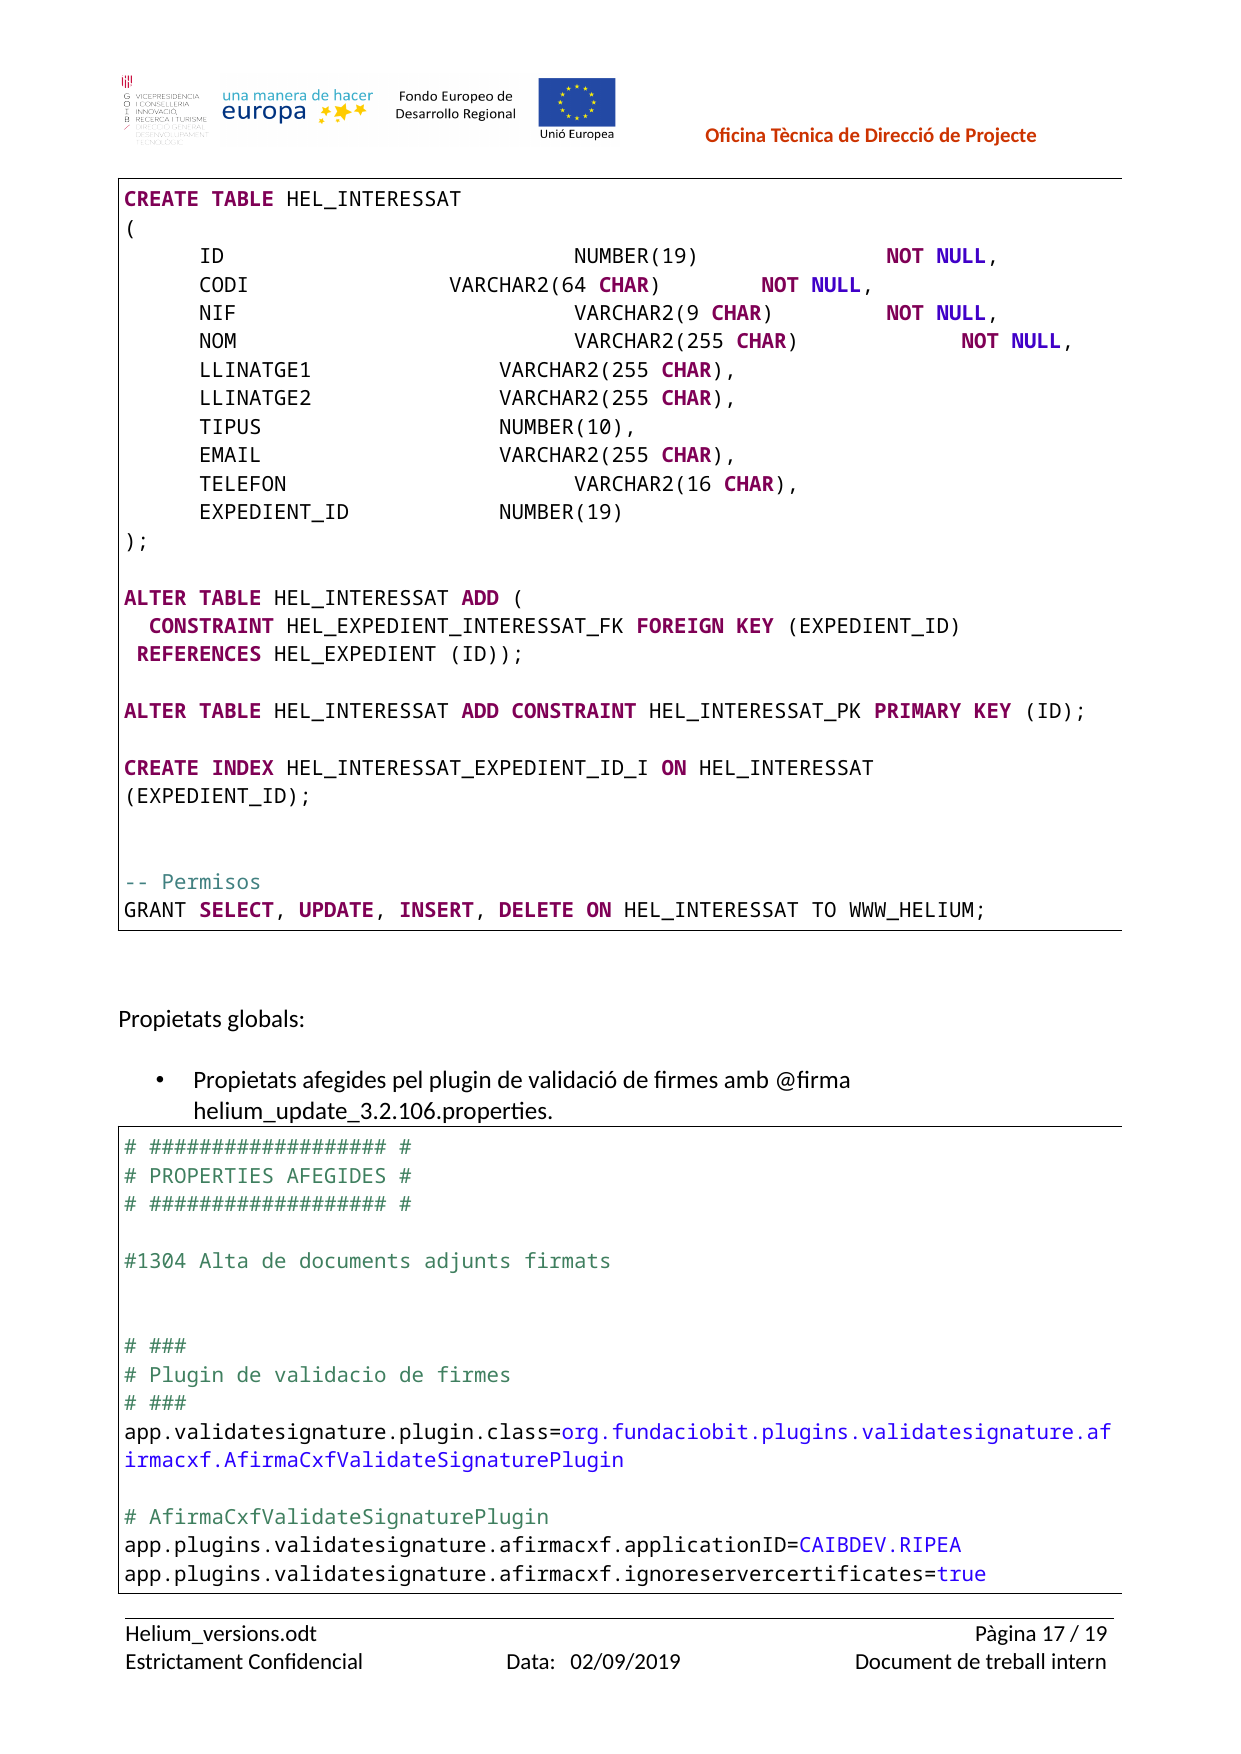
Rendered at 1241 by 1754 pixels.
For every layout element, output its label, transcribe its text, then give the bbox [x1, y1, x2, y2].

text Propietats globals: [118, 1003, 1122, 1034]
picture [219, 73, 621, 147]
list Propietats afegides pel plugin de validació de firmes amb @firma helium_update_3.2.106.properties. [156, 1064, 1122, 1126]
table_header CREATE TABLE HEL_INTERESSAT ( ID NUMBER(19) NOT NULL, CODI VARCHAR2(64 CHAR) NOT NULL, NIF VARCHAR2(9 CHAR) NOT NULL, NOM VARCHAR2(255 CHAR) NOT NULL, LLINATGE1 VARCHAR2(255 CHAR), LLINATGE2 VARCHAR2(255 CHAR), TIPUS NUMBER(10), EMAIL VARCHAR2(255 CHAR), TELEFON VARCHAR2(16 CHAR), EXPEDIENT_ID NUMBER(19) ); ALTER TABLE HEL_INTERESSAT ADD ( CONSTRAINT HEL_EXPEDIENT_INTERESSAT_FK FOREIGN KEY (EXPEDIENT_ID) REFERENCES HEL_EXPEDIENT (ID)); ALTER TABLE HEL_INTERESSAT ADD CONSTRAINT HEL_INTERESSAT_PK PRIMARY KEY (ID); CREATE INDEX HEL_INTERESSAT_EXPEDIENT_ID_I ON HEL_INTERESSAT (EXPEDIENT_ID); -- Permisos GRANT SELECT, UPDATE, INSERT, DELETE ON HEL_INTERESSAT TO WWW_HELIUM; [119, 179, 1122, 929]
picture [118, 73, 213, 147]
table_header # ################### # # PROPERTIES AFEGIDES # # ################### # #1304 Alta de documents adjunts firmats # ### # Plugin de validacio de firmes # ### app.validatesignature.plugin.class=org.fundaciobit.plugins.validatesignature.afirmacxf.AfirmaCxfValidateSignaturePlugin # AfirmaCxfValidateSignaturePlugin app.plugins.validatesignature.afirmacxf.applicationID=CAIBDEV.RIPEA app.plugins.validatesignature.afirmacxf.ignoreservercertificates=true [119, 1127, 1122, 1593]
